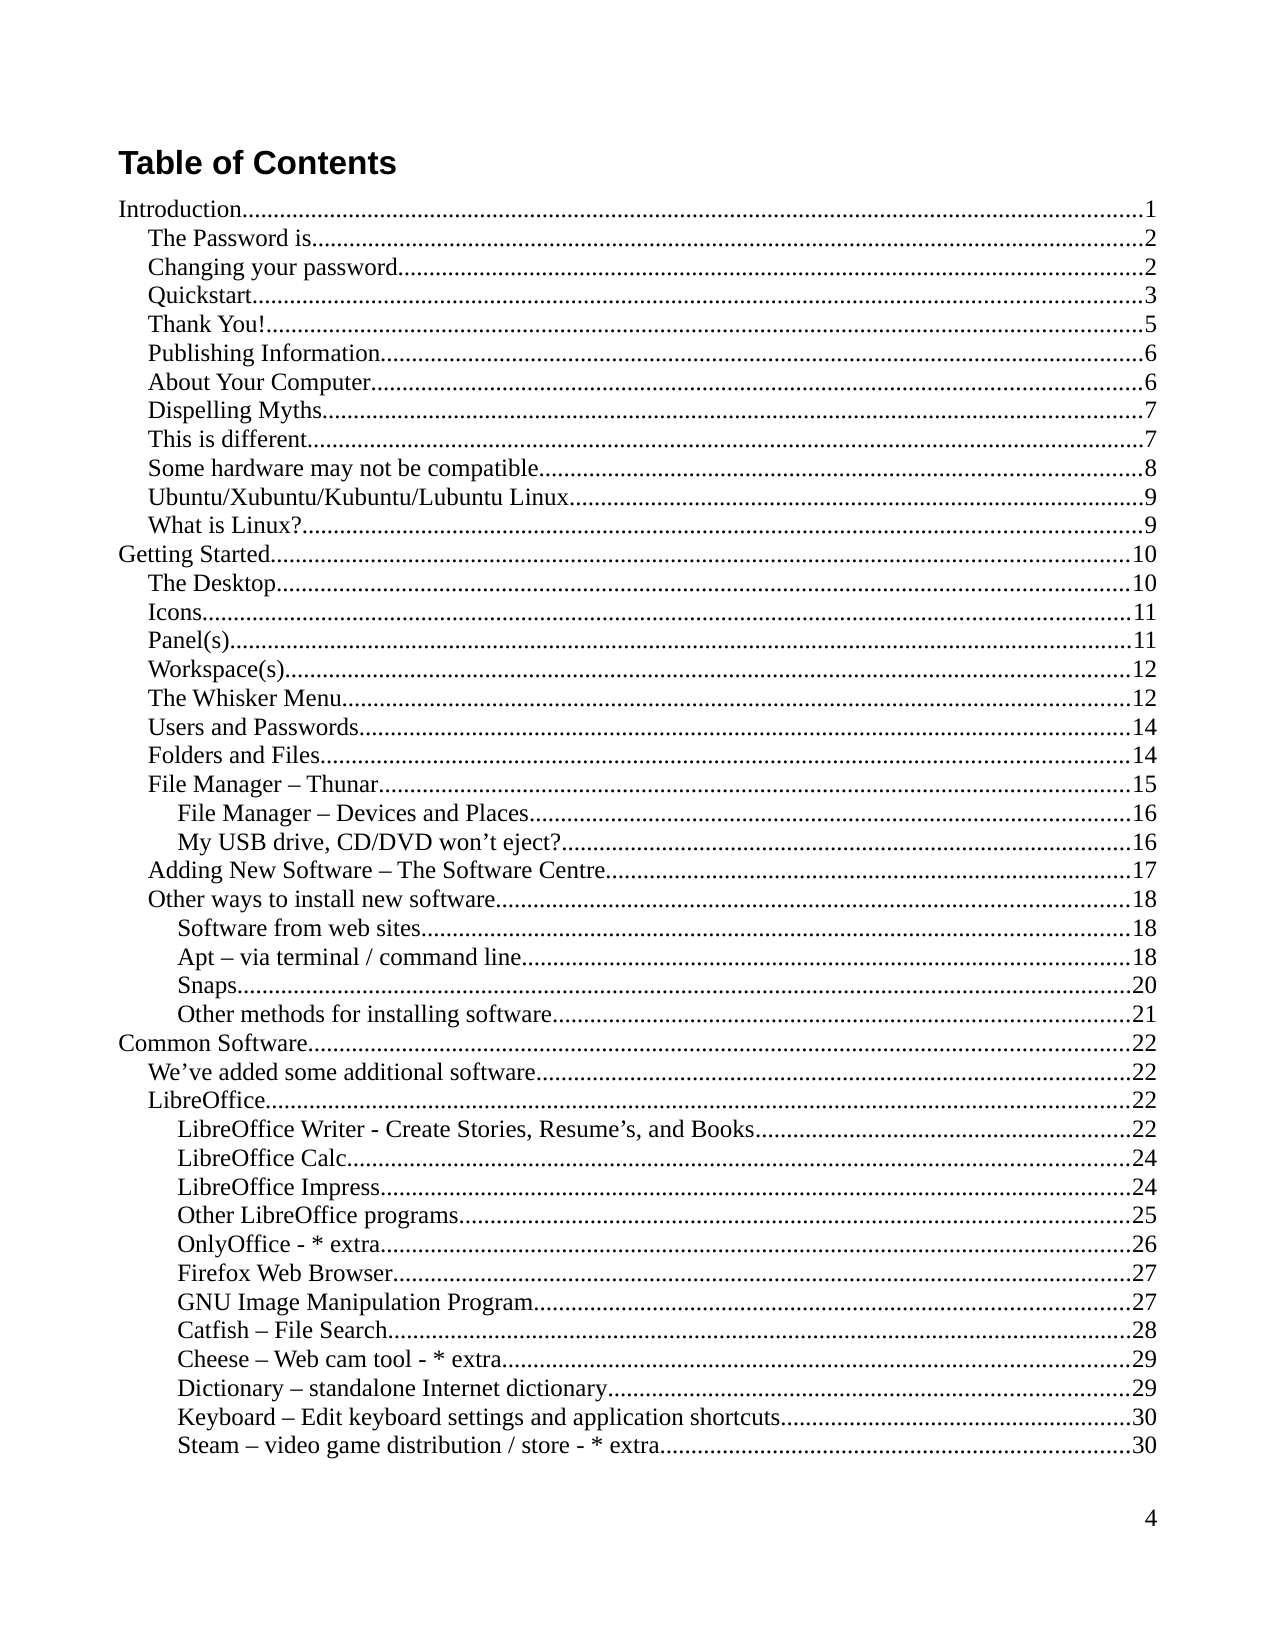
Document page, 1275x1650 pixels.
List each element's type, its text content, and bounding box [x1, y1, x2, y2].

text Thank You! 5 [148, 309, 1157, 338]
text My USB drive, CD/DVD won’t eject? 16 [177, 827, 1157, 855]
text Snaps 20 [177, 970, 1157, 999]
text Icons 11 [148, 597, 1157, 625]
text Changing your password 2 [148, 252, 1157, 280]
text Steam – video game distribution / store - * extra 30 [177, 1430, 1157, 1459]
text Dictionary – standalone Internet dictionary 29 [177, 1373, 1157, 1402]
text LibreOffice Writer - Create Stories, Resume’s, and Books 22 [177, 1114, 1157, 1143]
text Firefox Web Browser 27 [177, 1258, 1157, 1287]
text LibreOffice 22 [148, 1085, 1157, 1114]
text Other LibreOffice programs 25 [177, 1200, 1157, 1229]
text The Whisker Menu 12 [148, 683, 1157, 712]
text Dispelling Myths 7 [148, 395, 1157, 424]
text Common Software 22 [118, 1028, 1157, 1057]
text LibreOffice Calc 24 [177, 1143, 1157, 1172]
text Catfish – File Search 28 [177, 1315, 1157, 1344]
text About Your Computer 6 [148, 367, 1157, 395]
text File Manager – Devices and Places 16 [177, 798, 1157, 827]
subtitle Table of Contents [118, 143, 1157, 182]
text The Password is... 2 [148, 223, 1157, 252]
text Apt – via terminal / command line 18 [177, 942, 1157, 970]
text Publishing Information 6 [148, 338, 1157, 367]
text Other methods for installing software 21 [177, 999, 1157, 1028]
text What is Linux? 9 [148, 510, 1157, 539]
text Cheese – Web cam tool - * extra 29 [177, 1344, 1157, 1373]
text LibreOffice Impress 24 [177, 1172, 1157, 1200]
text We’ve added some additional software 22 [148, 1057, 1157, 1085]
text Getting Started 10 [118, 539, 1157, 568]
text The Desktop 10 [148, 568, 1157, 597]
text Folders and Files 14 [148, 740, 1157, 769]
text Users and Passwords 14 [148, 712, 1157, 740]
text OnlyOffice - * extra 26 [177, 1229, 1157, 1258]
text Software from web sites. 18 [177, 913, 1157, 942]
text Quickstart 3 [148, 280, 1157, 309]
text File Manager – Thunar 15 [148, 769, 1157, 798]
text Workspace(s) 12 [148, 654, 1157, 683]
text Keyboard – Edit keyboard settings and application shortcuts 30 [177, 1402, 1157, 1430]
text Panel(s) 11 [148, 625, 1157, 654]
text Ubuntu/Xubuntu/Kubuntu/Lubuntu Linux 9 [148, 482, 1157, 510]
text Adding New Software – The Software Centre 17 [148, 855, 1157, 884]
text Some hardware may not be compatible 8 [148, 453, 1157, 482]
text GNU Image Manipulation Program 27 [177, 1287, 1157, 1315]
text Other ways to install new software 18 [148, 884, 1157, 913]
text This is different 7 [148, 424, 1157, 453]
text Introduction 1 [118, 194, 1157, 223]
